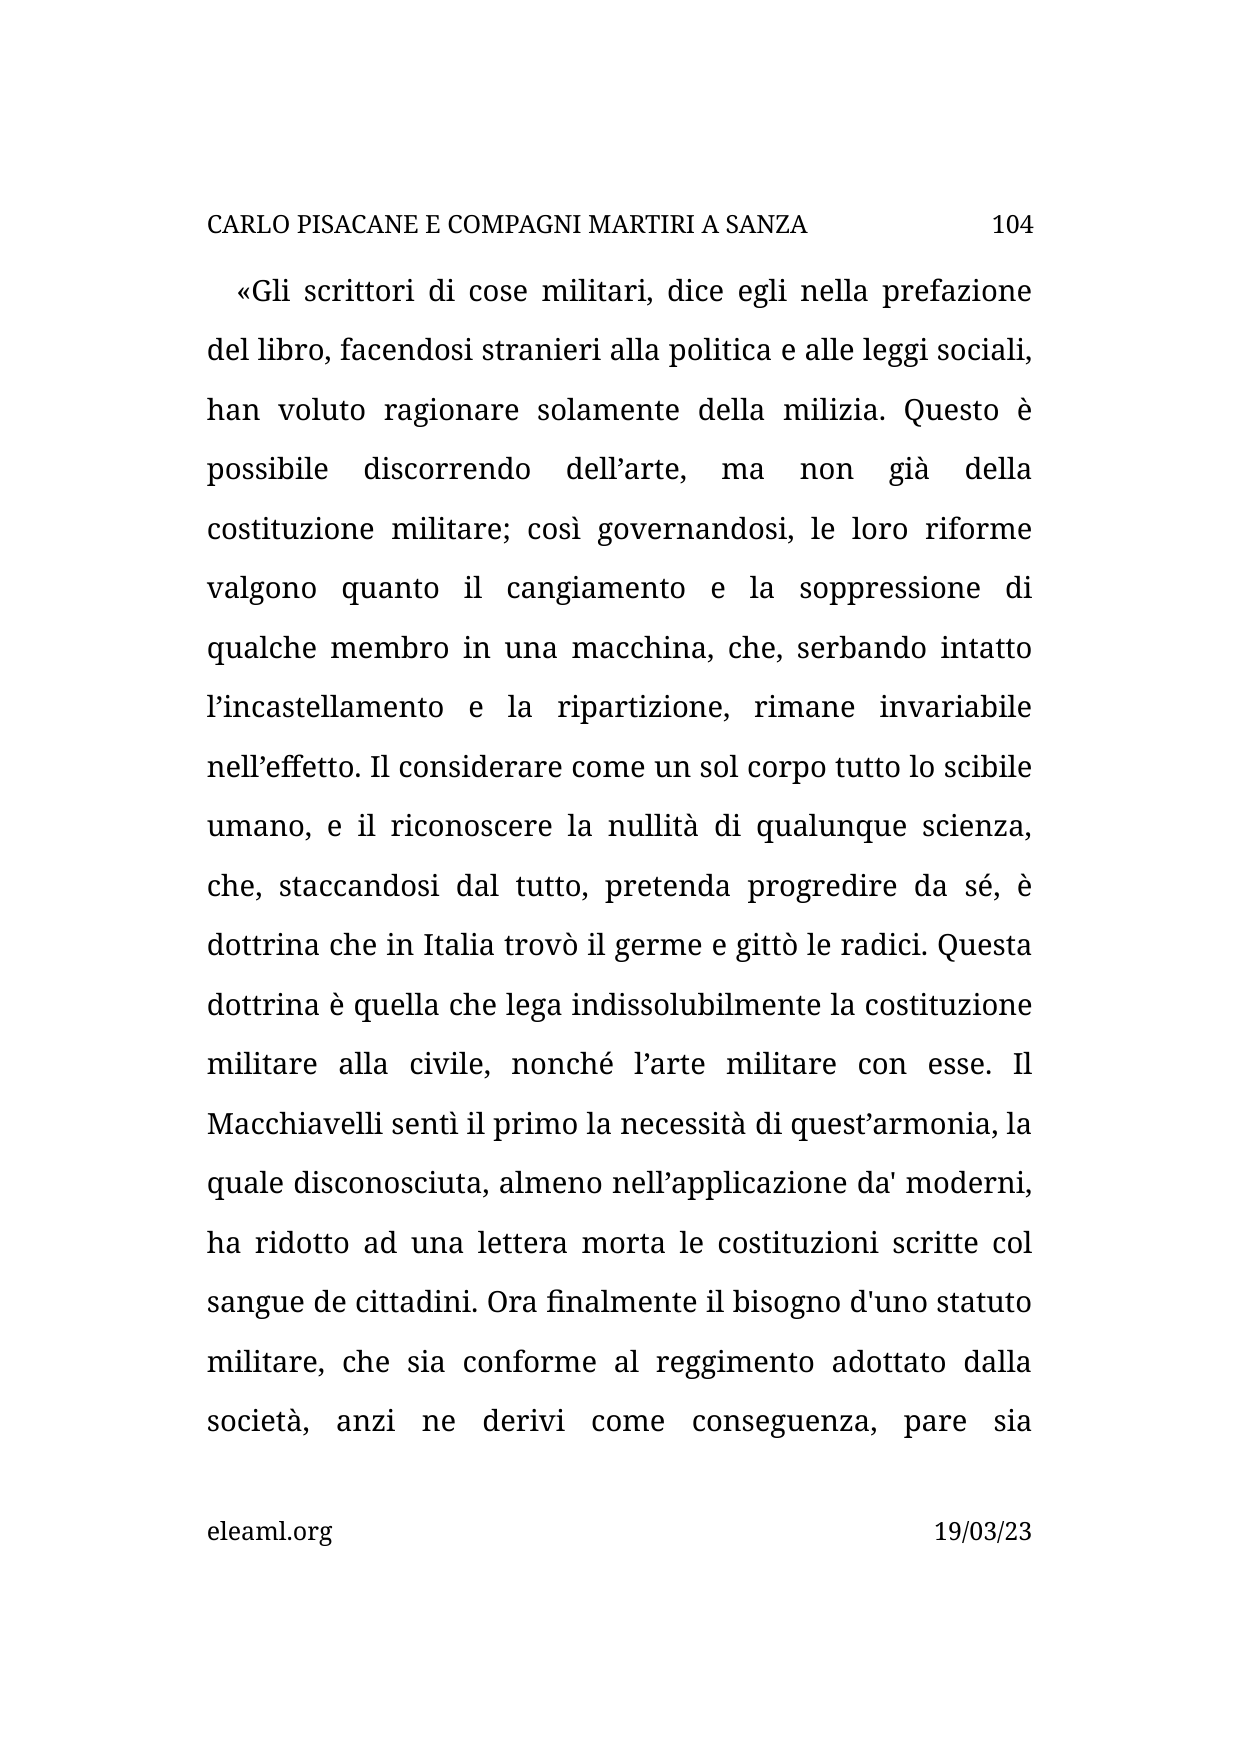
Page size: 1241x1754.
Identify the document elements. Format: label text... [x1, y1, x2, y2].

text «Gli scrittori di cose militari, dice egli nella prefazione del libro, facendosi stranieri alla politica e alle leggi sociali, han voluto ragionare solamente della milizia. Questo è possibile discorrendo dell’arte, ma non già della costituzione militare; così governandosi, le loro riforme valgono quanto il cangiamento e la soppressione di qualche membro in una macchina, che, serbando intatto l’incastellamento e la ripartizione, rimane invariabile nell’effetto. Il considerare come un sol corpo tutto lo scibile umano, e il riconoscere la nullità di qualunque scienza, che, staccandosi dal tutto, pretenda progredire da sé, è dottrina che in Italia trovò il germe e gittò le radici. Questa dottrina è quella che lega indissolubilmente la costituzione militare alla civile, nonché l’arte militare con esse. Il Macchiavelli sentì il primo la necessità di quest’armonia, la quale disconosciuta, almeno nell’applicazione da' moderni, ha ridotto ad una lettera morta le costituzioni scritte col sangue de cittadini. Ora finalmente il bisogno d'uno statuto militare, che sia conforme al reggimento adottato dalla società, anzi ne derivi come conseguenza, pare sia [207, 270, 1033, 1440]
